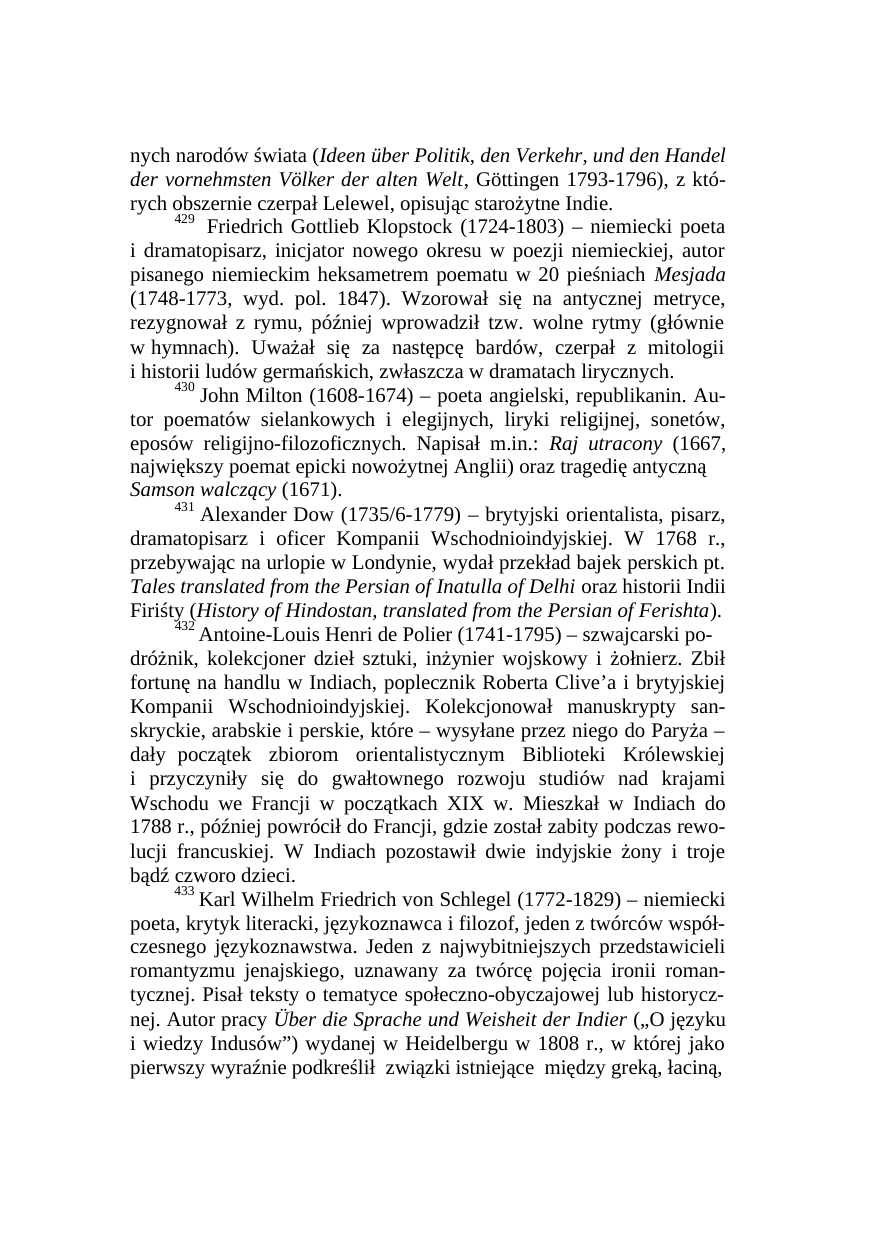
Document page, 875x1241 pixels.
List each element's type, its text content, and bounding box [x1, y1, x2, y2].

text nych narodów świata (Ideen über Politik, den Verkehr, und den Handel der vornehmsten Völker der alten Welt, Göttingen 1793-1796), z któ- rych obszernie czerpał Lelewel, opisując starożytne Indie. [130, 142, 726, 215]
text 433 Karl Wilhelm Friedrich von Schlegel (1772-1829) – niemiecki poeta, krytyk literacki, językoznawca i filozof, jeden z twórców współ- czesnego językoznawstwa. Jeden z najwybitniejszych przedstawicieli romantyzmu jenajskiego, uznawany za twórcę pojęcia ironii roman- tycznej. Pisał teksty o tematyce społeczno-obyczajowej lub historycz- [130, 887, 726, 1007]
text w hymnach). Uważał się za następcę bardów, czerpał z mitologii i historii ludów germańskich, zwłaszcza w dramatach lirycznych. [130, 334, 726, 383]
text Samson walczący (1671). [130, 479, 868, 501]
text 430 John Milton (1608-1674) – poeta angielski, republikanin. Au- tor poematów sielankowych i elegijnych, liryki religijnej, sonetów, eposów religijno-filozoficznych. Napisał m.in.: Raj utracony (1667, największy poemat epicki nowożytnej Anglii) oraz tragedię antyczną [130, 383, 726, 479]
text dróżnik, kolekcjoner dzieł sztuki, inżynier wojskowy i żołnierz. Zbił fortunę na handlu w Indiach, poplecznik Roberta Clive’a i brytyjskiej Kompanii Wschodnioindyjskiej. Kolekcjonował manuskrypty san- skryckie, arabskie i perskie, które – wysyłane przez niego do Paryża – dały początek zbiorom orientalistycznym Biblioteki Królewskiej i przyczyniły się do gwałtownego rozwoju studiów nad krajami Wschodu we Francji w początkach XIX w. Mieszkał w Indiach do 1788 r., później powrócił do Francji, gdzie został zabity podczas rewo- lucji francuskiej. W Indiach pozostawił dwie indyjskie żony i troje bądź czworo dzieci. [130, 646, 726, 887]
text nej. Autor pracy Über die Sprache und Weisheit der Indier („O języku i wiedzy Indusów”) wydanej w Heidelbergu w 1808 r., w której jako pierwszy wyraźnie podkreślił związki istniejące między greką, łaciną, [130, 1007, 726, 1079]
text 429 Friedrich Gottlieb Klopstock (1724-1803) – niemiecki poeta i dramatopisarz, inicjator nowego okresu w poezji niemieckiej, autor pisanego niemieckim heksametrem poematu w 20 pieśniach Mesjada (1748-1773, wyd. pol. 1847). Wzorował się na antycznej metryce, rezygnował z rymu, później wprowadził tzw. wolne rytmy (głównie [130, 215, 726, 334]
text 431 Alexander Dow (1735/6-1779) – brytyjski orientalista, pisarz, dramatopisarz i oficer Kompanii Wschodnioindyjskiej. W 1768 r., przebywając na urlopie w Londynie, wydał przekład bajek perskich pt. Tales translated from the Persian of Inatulla of Delhi oraz historii Indii Firiśty (History of Hindostan, translated from the Persian of Ferishta). [130, 502, 726, 622]
text 432 Antoine-Louis Henri de Polier (1741-1795) – szwajcarski po- [174, 622, 868, 646]
